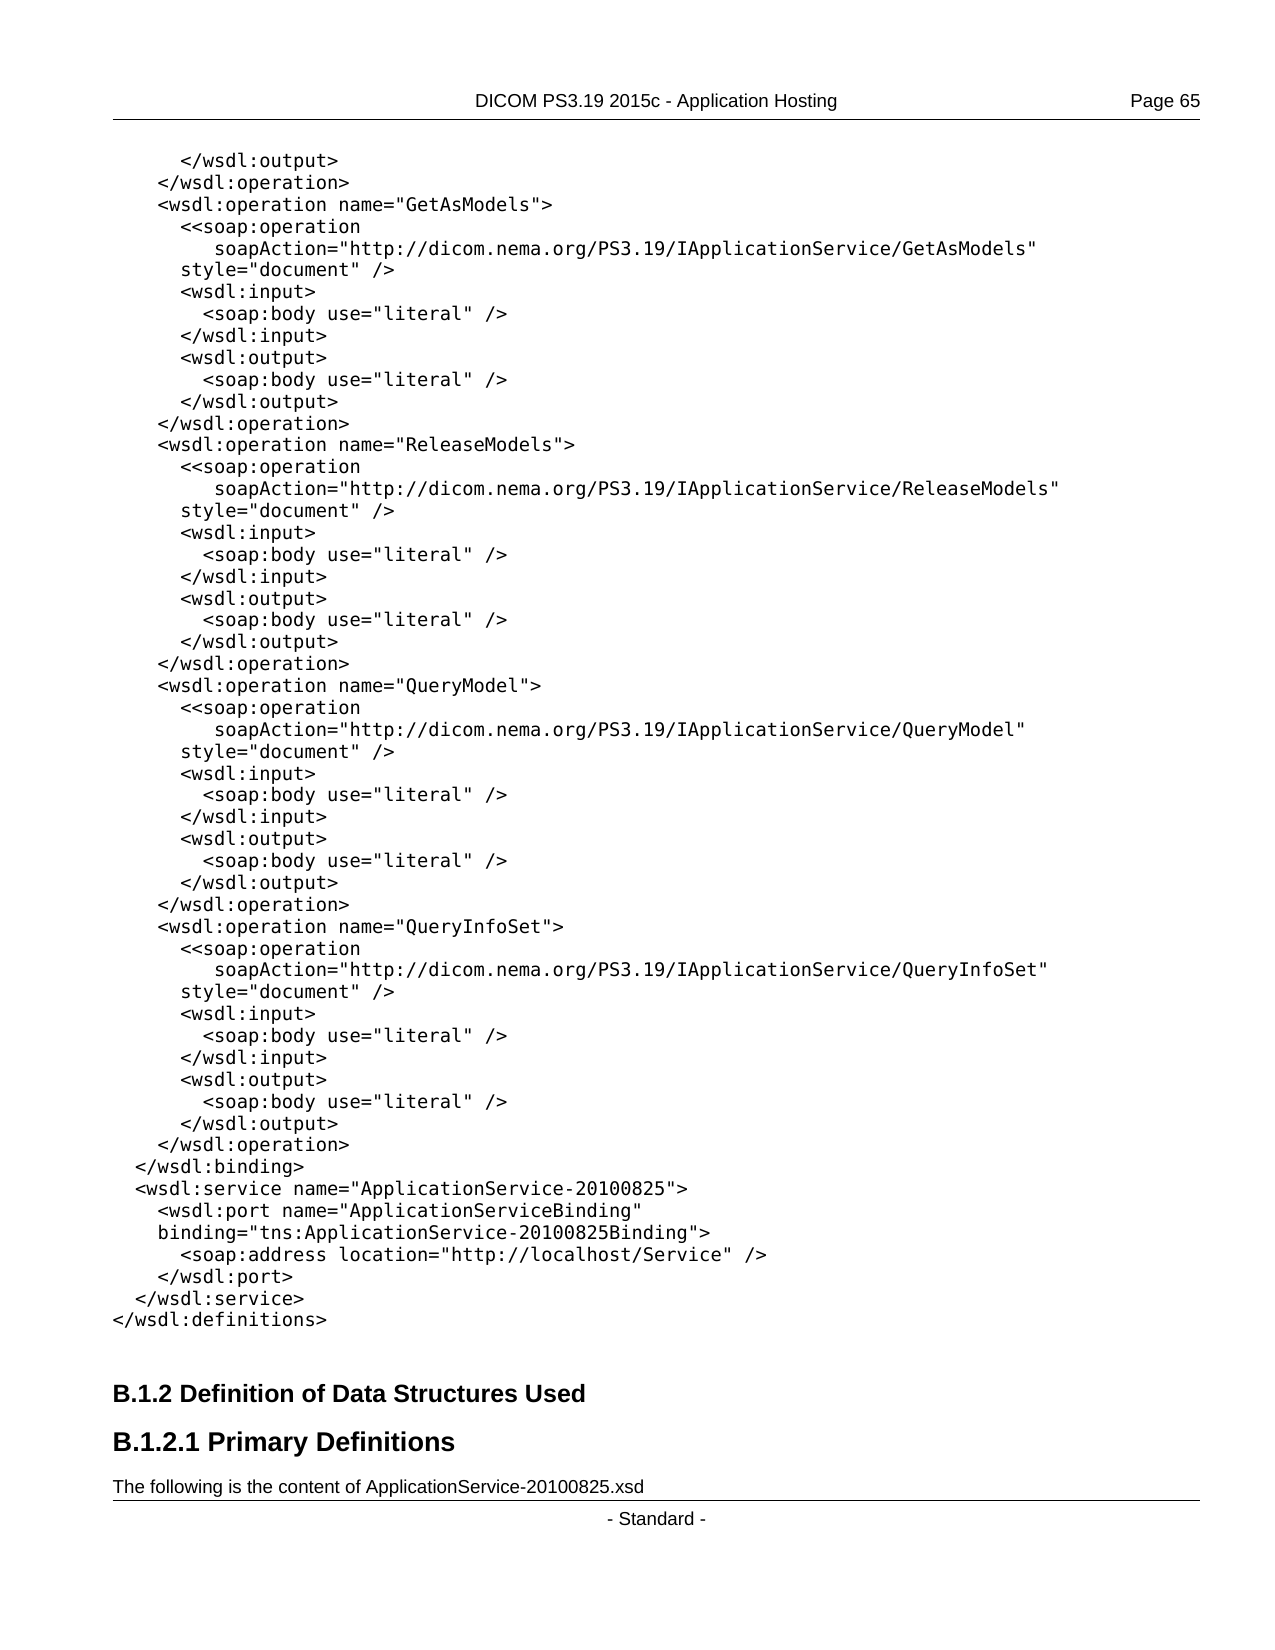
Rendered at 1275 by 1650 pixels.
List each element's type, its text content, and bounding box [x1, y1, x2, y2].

text </wsdl:output> </wsdl:operation> <wsdl:operation name="GetAsModels"> <<soap:operation soapAction="http://dicom.nema.org/PS3.19/IApplicationService/GetAsModels" style="document" /> <wsdl:input> <soap:body use="literal" /> </wsdl:input> <wsdl:output> <soap:body use="literal" /> </wsdl:output> </wsdl:operation> <wsdl:operation name="ReleaseModels"> <<soap:operation soapAction="http://dicom.nema.org/PS3.19/IApplicationService/ReleaseModels" style="document" /> <wsdl:input> <soap:body use="literal" /> </wsdl:input> <wsdl:output> <soap:body use="literal" /> </wsdl:output> </wsdl:operation> <wsdl:operation name="QueryModel"> <<soap:operation soapAction="http://dicom.nema.org/PS3.19/IApplicationService/QueryModel" style="document" /> <wsdl:input> <soap:body use="literal" /> </wsdl:input> <wsdl:output> <soap:body use="literal" /> </wsdl:output> </wsdl:operation> <wsdl:operation name="QueryInfoSet"> <<soap:operation soapAction="http://dicom.nema.org/PS3.19/IApplicationService/QueryInfoSet" style="document" /> <wsdl:input> <soap:body use="literal" /> </wsdl:input> <wsdl:output> <soap:body use="literal" /> </wsdl:output> </wsdl:operation> </wsdl:binding> <wsdl:service name="ApplicationService-20100825"> <wsdl:port name="ApplicationServiceBinding" binding="tns:ApplicationService-20100825Binding"> <soap:address location="http://localhost/Service" /> </wsdl:port> </wsdl:service> </wsdl:definitions> [112, 150, 1200, 1360]
text The following is the content of ApplicationService-20100825.xsd [112, 1476, 1200, 1498]
text B.1.2.1 Primary Definitions [112, 1426, 1200, 1457]
text B.1.2 Definition of Data Structures Used [112, 1379, 1200, 1407]
